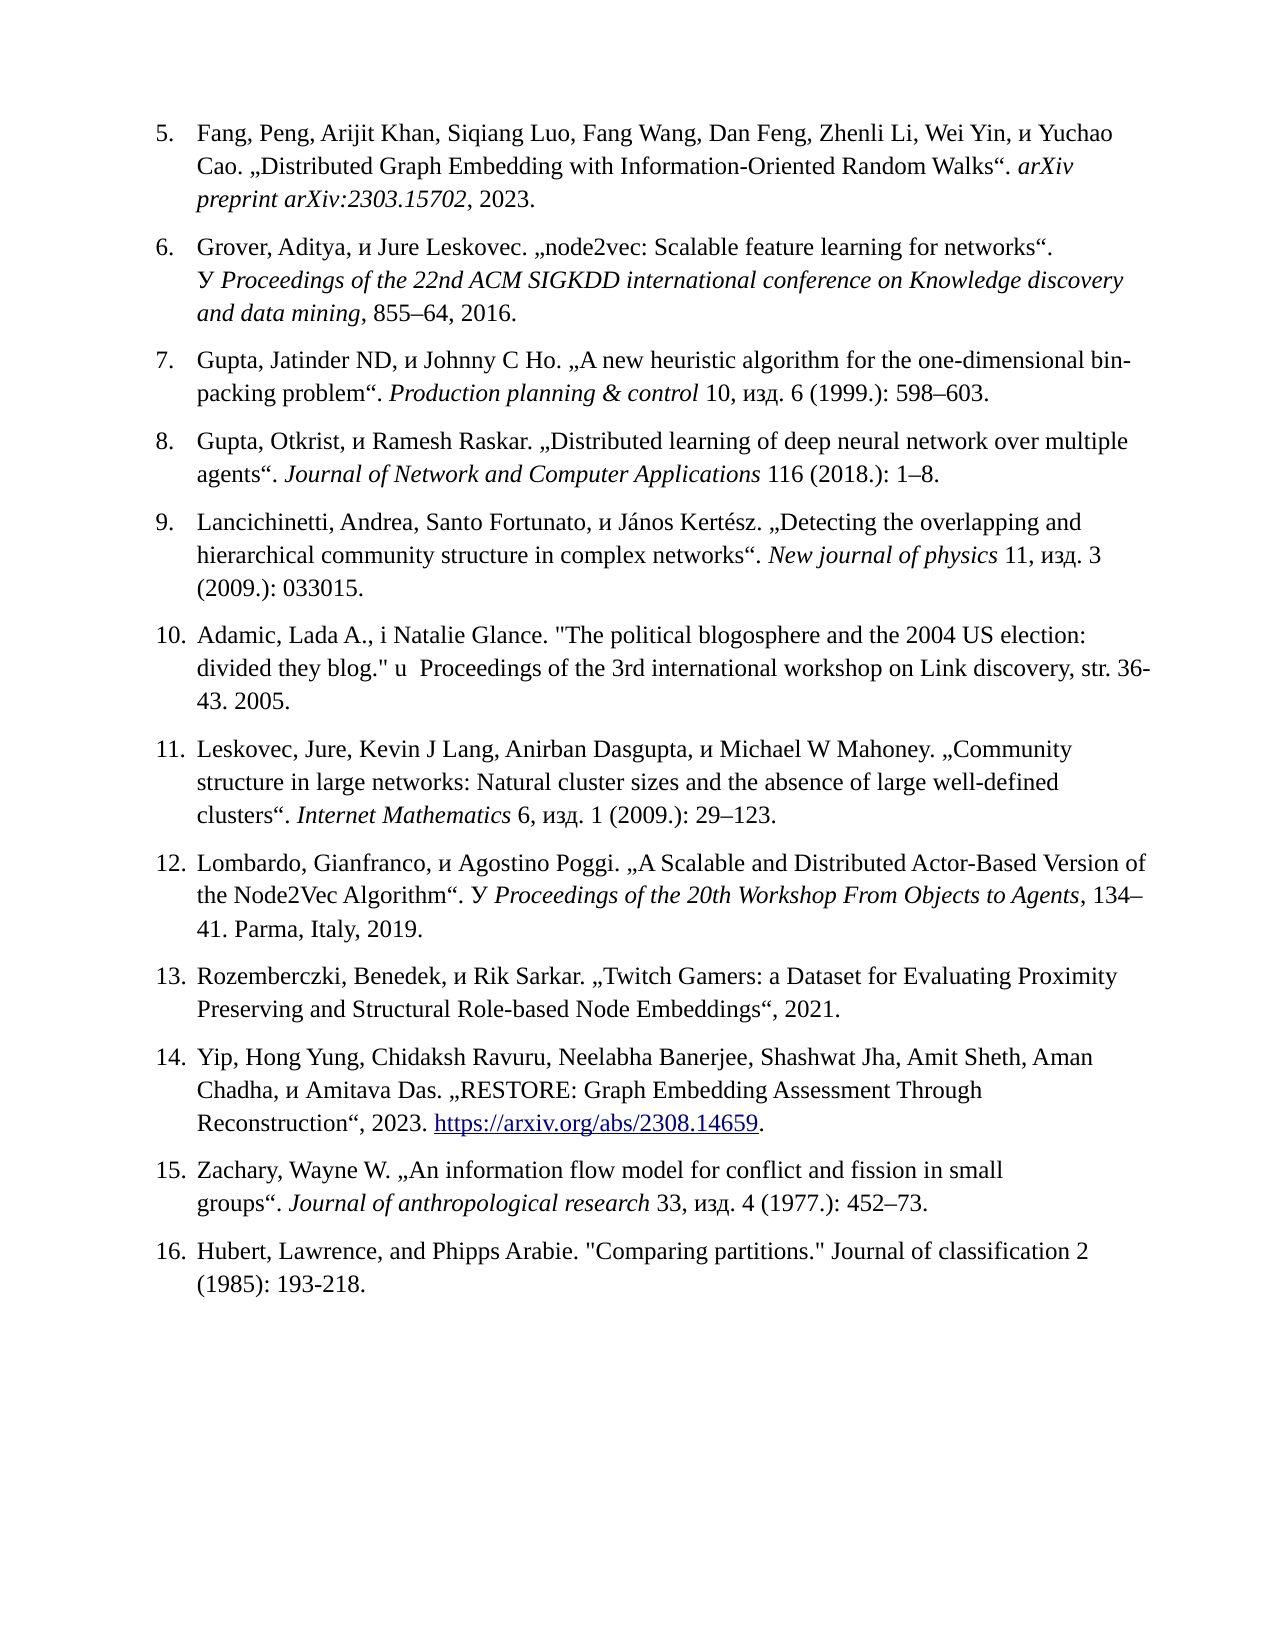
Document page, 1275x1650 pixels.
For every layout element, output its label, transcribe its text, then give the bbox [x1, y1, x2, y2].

list Zachary, Wayne W. „An information flow model for conflict and fission in small groups“. Journal of anthropological research 33, изд. 4 (1977.): 452–73. [155, 1156, 1157, 1217]
list Lombardo, Gianfranco, и Agostino Poggi. „A Scalable and Distributed Actor-Based Version of the Node2Vec Algorithm“. У Proceedings of the 20th Workshop From Objects to Agents, 134–41. Parma, Italy, 2019. [155, 848, 1157, 942]
list Adamic, Lada A., i Natalie Glance. "The political blogosphere and the 2004 US election: divided they blog." u Proceedings of the 3rd international workshop on Link discovery, str. 36-43. 2005. [155, 620, 1157, 715]
list Hubert, Lawrence, and Phipps Arabie. "Comparing partitions." Journal of classification 2 (1985): 193-218. [155, 1236, 1157, 1298]
list Fang, Peng, Arijit Khan, Siqiang Luo, Fang Wang, Dan Feng, Zhenli Li, Wei Yin, и Yuchao Cao. „Distributed Graph Embedding with Information-Oriented Random Walks“. arXiv preprint arXiv:2303.15702, 2023. [155, 118, 1157, 213]
list Grover, Aditya, и Jure Leskovec. „node2vec: Scalable feature learning for networks“. У Proceedings of the 22nd ACM SIGKDD international conference on Knowledge discovery and data mining, 855–64, 2016. [155, 232, 1157, 327]
list Gupta, Otkrist, и Ramesh Raskar. „Distributed learning of deep neural network over multiple agents“. Journal of Network and Computer Applications 116 (2018.): 1–8. [155, 426, 1157, 488]
list Lancichinetti, Andrea, Santo Fortunato, и János Kertész. „Detecting the overlapping and hierarchical community structure in complex networks“. New journal of physics 11, изд. 3 (2009.): 033015. [155, 507, 1157, 601]
list Gupta, Jatinder ND, и Johnny C Ho. „A new heuristic algorithm for the one-dimensional bin-packing problem“. Production planning & control 10, изд. 6 (1999.): 598–603. [155, 345, 1157, 407]
list Leskovec, Jure, Kevin J Lang, Anirban Dasgupta, и Michael W Mahoney. „Community structure in large networks: Natural cluster sizes and the absence of large well-defined clusters“. Internet Mathematics 6, изд. 1 (2009.): 29–123. [155, 734, 1157, 829]
list Rozemberczki, Benedek, и Rik Sarkar. „Twitch Gamers: a Dataset for Evaluating Proximity Preserving and Structural Role-based Node Embeddings“, 2021. [155, 961, 1157, 1023]
list Yip, Hong Yung, Chidaksh Ravuru, Neelabha Banerjee, Shashwat Jha, Amit Sheth, Aman Chadha, и Amitava Das. „RESTORE: Graph Embedding Assessment Through Reconstruction“, 2023. https://arxiv.org/abs/2308.14659. [155, 1042, 1157, 1137]
